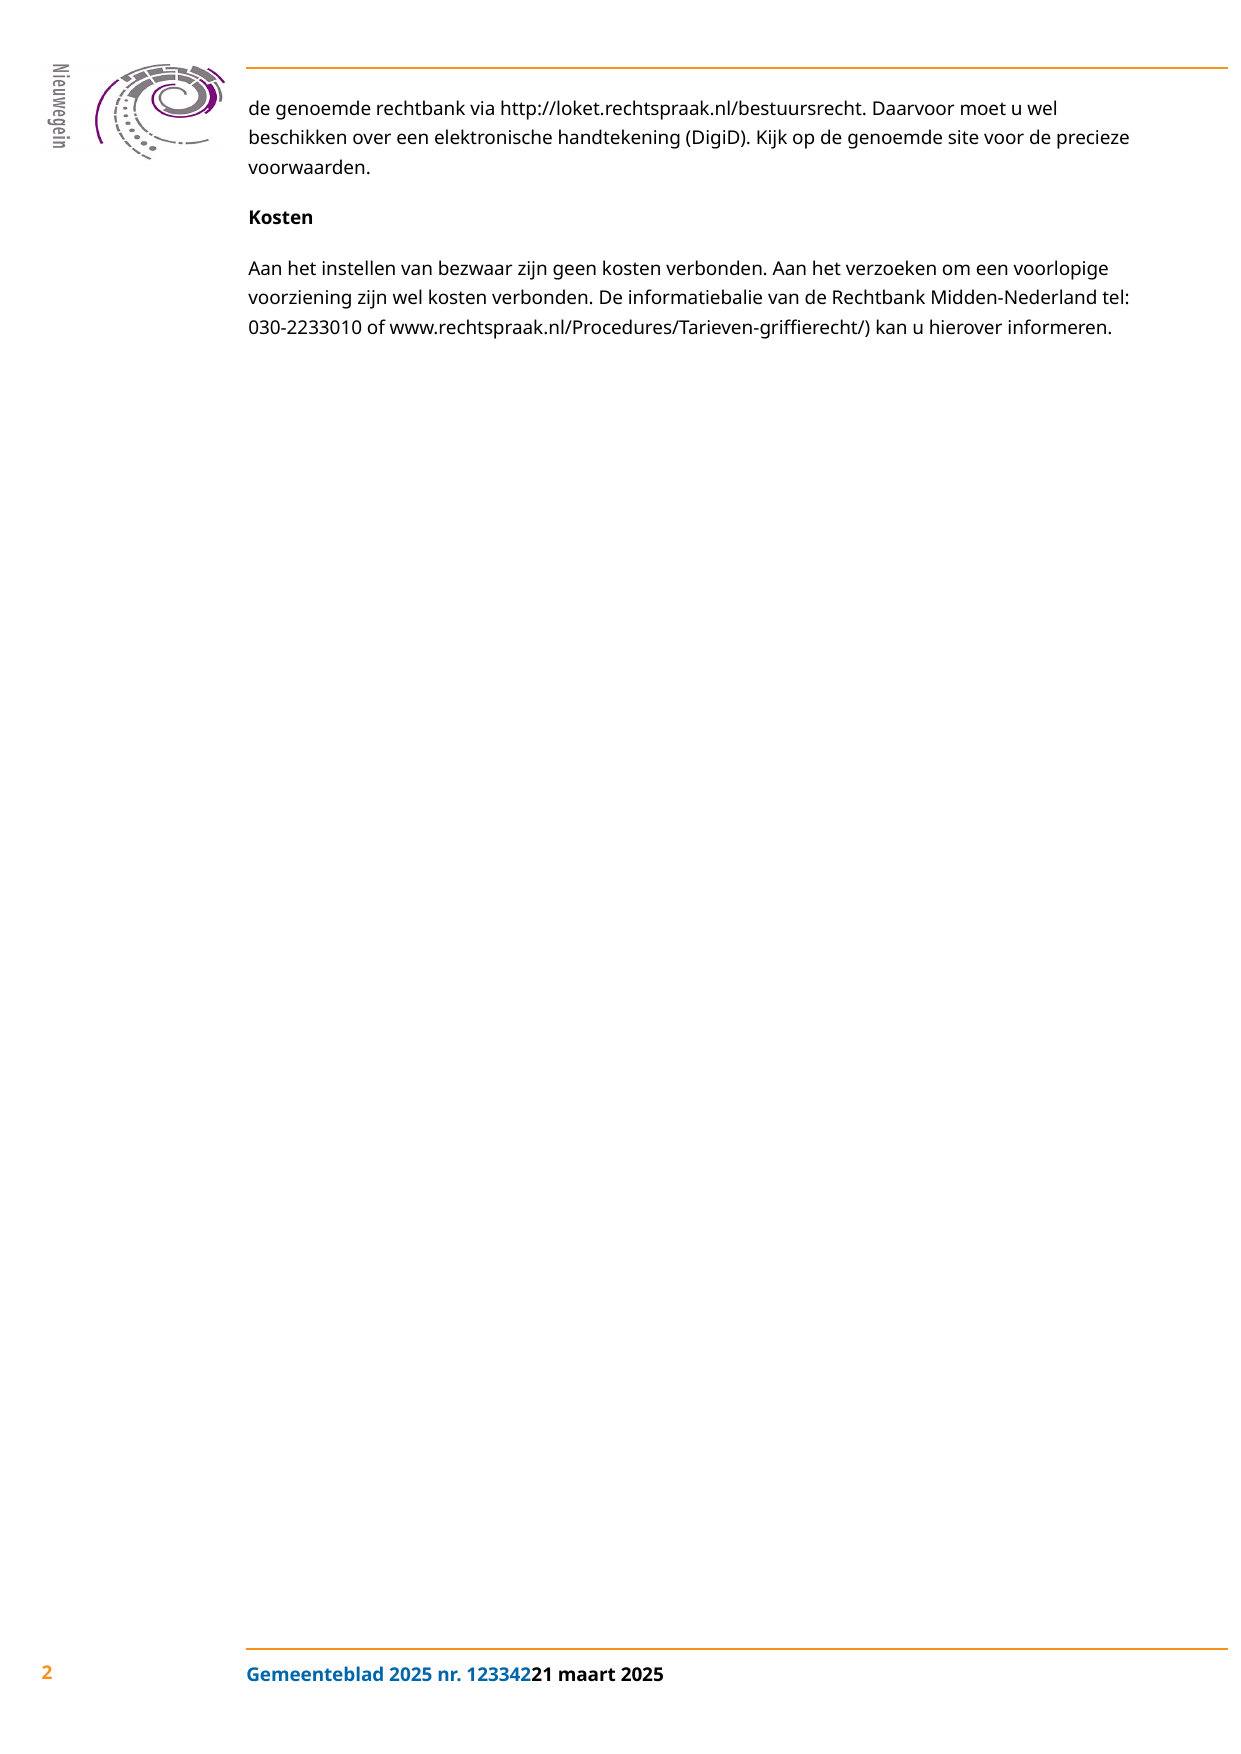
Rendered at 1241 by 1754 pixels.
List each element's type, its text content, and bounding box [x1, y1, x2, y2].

text Aan het instellen van bezwaar zijn geen kosten verbonden. Aan het verzoeken om een voorlopige voorziening zijn wel kosten verbonden. De informatiebalie van de Rechtbank Midden-Nederland tel: 030-2233010 of www.rechtspraak.nl/Procedures/Tarieven-griffierecht/) kan u hierover informeren. [248, 255, 1152, 340]
text Kosten [248, 204, 1152, 230]
text de genoemde rechtbank via http://loket.rechtspraak.nl/bestuursrecht. Daarvoor moet u wel beschikken over een elektronische handtekening (DigiD). Kijk op de genoemde site voor de precieze voorwaarden. [248, 95, 1152, 180]
picture [41, 47, 231, 172]
